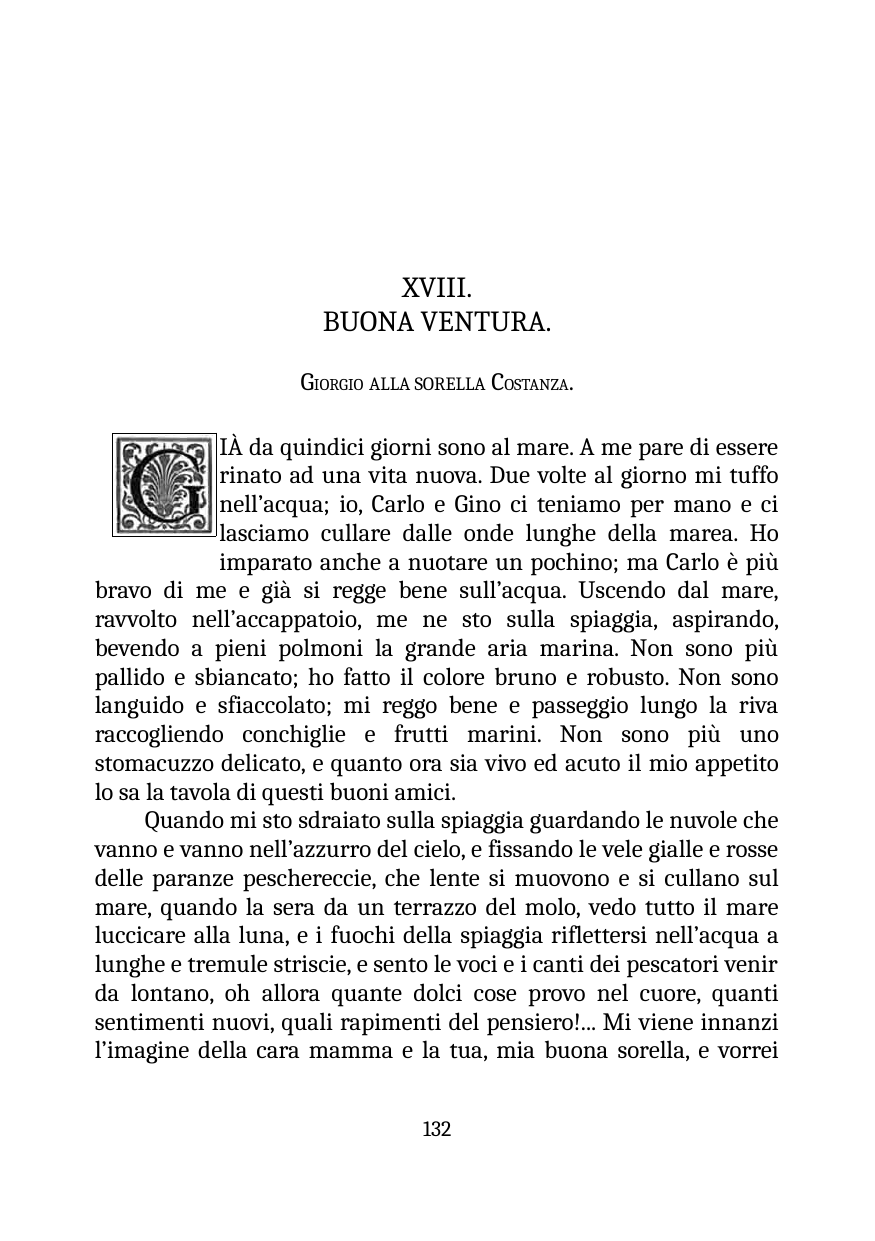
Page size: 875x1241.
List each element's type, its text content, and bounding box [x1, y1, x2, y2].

text IÀ da quindici giorni sono al mare. A me pare di essere rinato ad una vita nuova. Due volte al giorno mi tuffo nell’acqua; io, Carlo e Gino ci teniamo per mano e ci lasciamo cullare dalle onde lunghe della marea. Ho imparato anche a nuotare un pochino; ma Carlo è più bravo di me e già si regge bene sull’acqua. Uscendo dal mare, ravvolto nell’accappatoio, me ne sto sulla spiaggia, aspirando, bevendo a pieni polmoni la grande aria marina. Non sono più pallido e sbiancato; ho fatto il colore bruno e robusto. Non sono languido e sfiaccolato; mi reggo bene e passeggio lungo la riva raccogliendo conchiglie e frutti marini. Non sono più uno stomacuzzo delicato, e quanto ora sia vivo ed acuto il mio appetito lo sa la tavola di questi buoni amici. [94, 432, 779, 806]
picture [114, 435, 213, 534]
text Quando mi sto sdraiato sulla spiaggia guardando le nuvole che vanno e vanno nell’azzurro del cielo, e fissando le vele gialle e rosse delle paranze peschereccie, che lente si muovono e si cullano sul mare, quando la sera da un terrazzo del molo, vedo tutto il mare luccicare alla luna, e i fuochi della spiaggia riflettersi nell’acqua a lunghe e tremule striscie, e sento le voci e i canti dei pescatori venir da lontano, oh allora quante dolci cose provo nel cuore, quanti sentimenti nuovi, quali rapimenti del pensiero!... Mi viene innanzi l’imagine della cara mamma e la tua, mia buona sorella, e vorrei [94, 806, 779, 1065]
text Giorgio ALLA SORELLA Costanza. [94, 368, 779, 397]
subtitle XVIII. Buona ventura. [94, 272, 779, 339]
